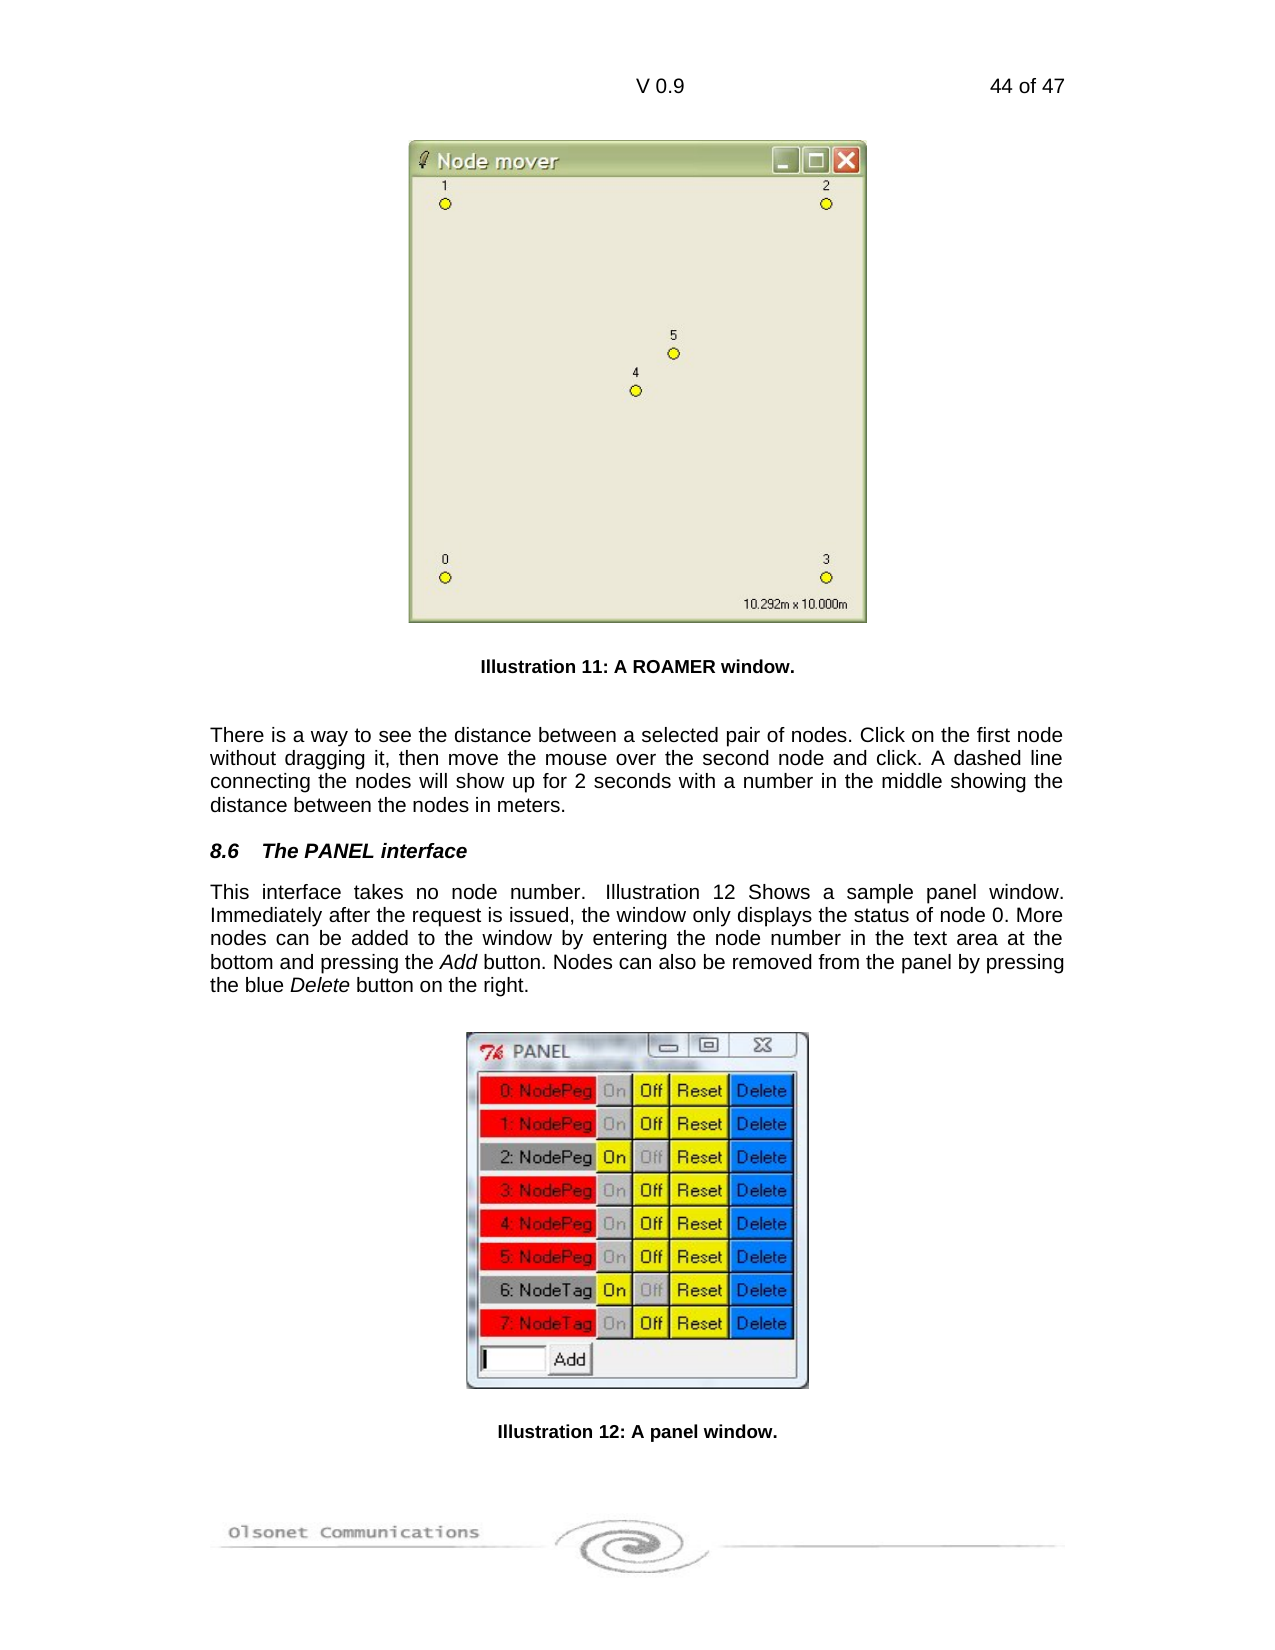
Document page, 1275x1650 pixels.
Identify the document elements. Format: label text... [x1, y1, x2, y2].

text This interface takes no node number. Illustration 12 Shows a sample panel window. Immediately after the request is issued, the window only displays the status of node 0. More nodes can be added to the window by entering the node number in the text area at the bottom and pressing the Add button. Nodes can also be removed from the panel by pressing the blue Delete button on the right. [210, 881, 1065, 997]
text Illustration 11: A ROAMER window. [408, 656, 867, 677]
picture [408, 140, 867, 623]
text There is a way to see the distance between a selected pair of nodes. Click on the first node without dragging it, then move the mouse over the second node and click. A dashed line connecting the nodes will show up for 2 seconds with a number in the middle showing the distance between the nodes in meters. [210, 723, 1065, 816]
picture [466, 1032, 809, 1389]
picture [210, 1504, 1065, 1596]
text Illustration 12: A panel window. [466, 1422, 809, 1443]
subtitle The PANEL interface [210, 839, 1065, 863]
